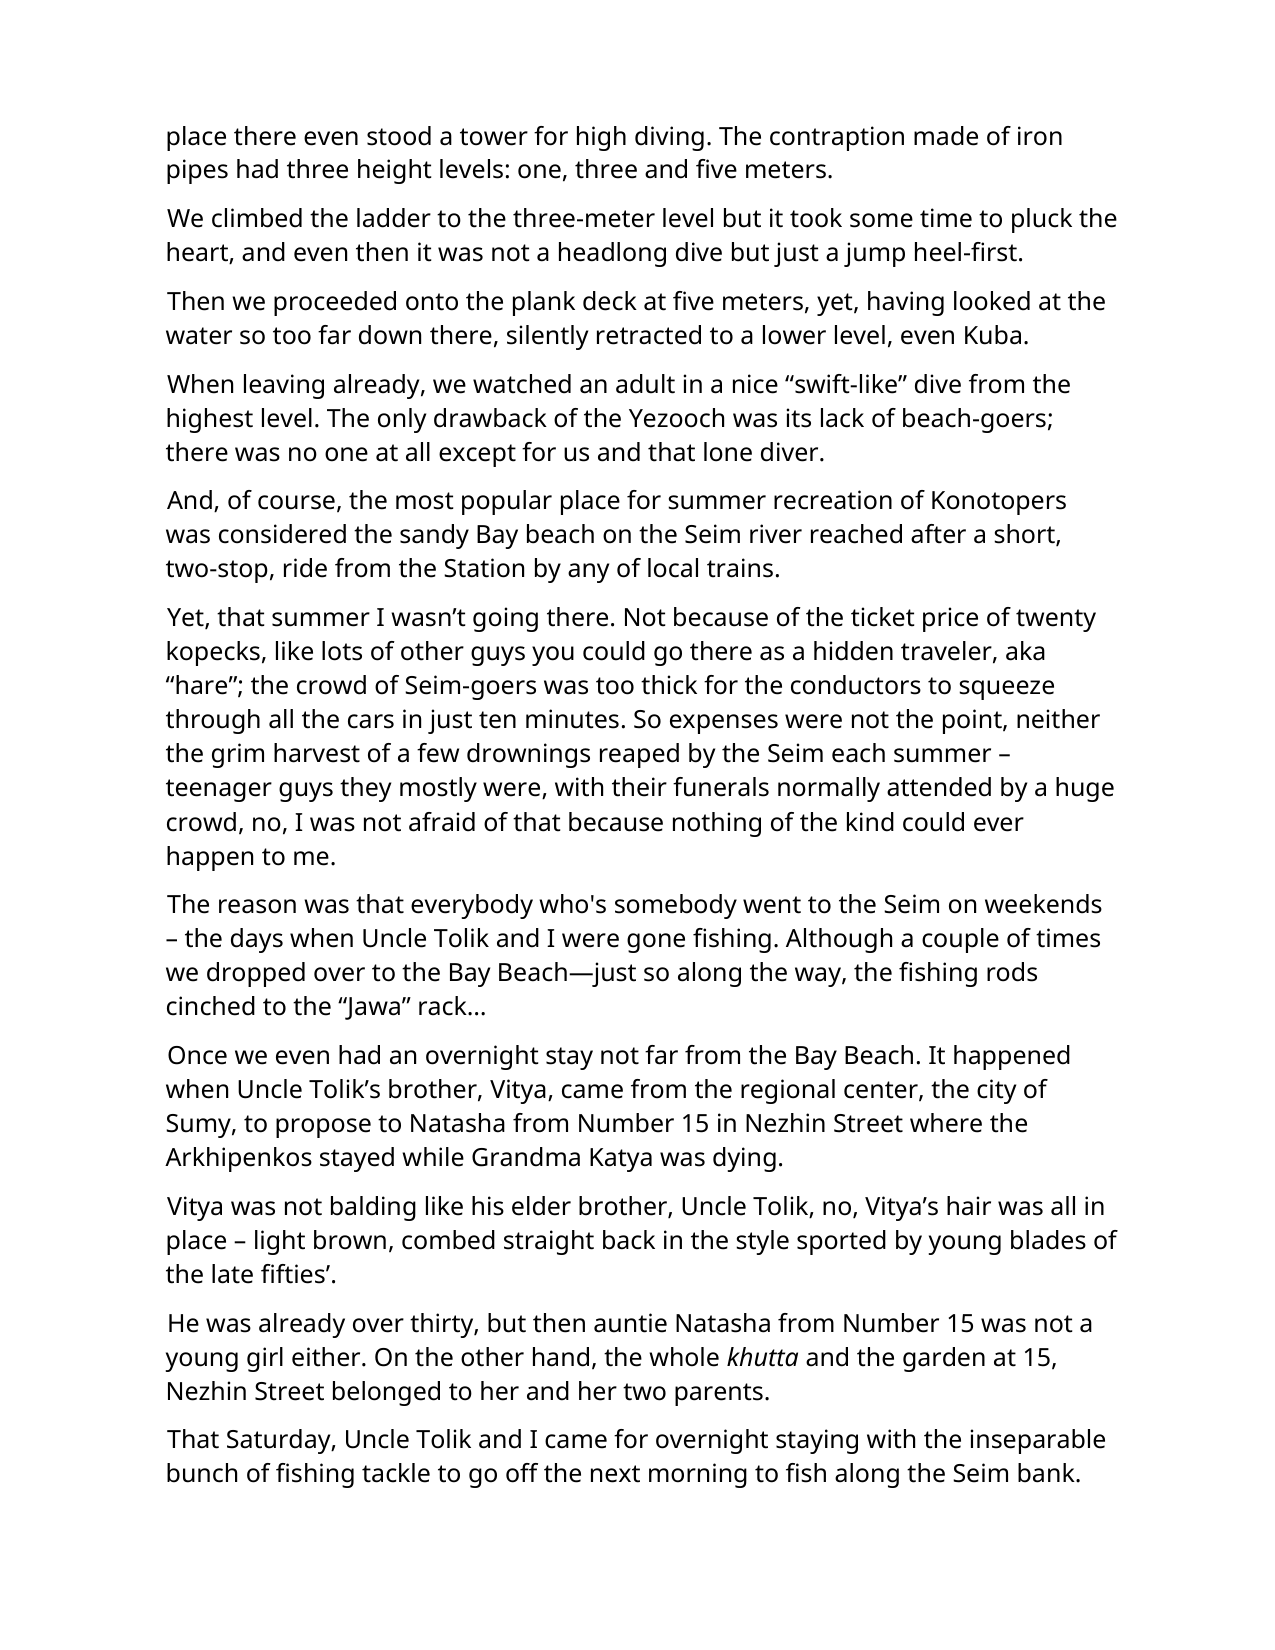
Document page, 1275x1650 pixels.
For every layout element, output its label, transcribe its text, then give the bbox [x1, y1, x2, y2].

text We climbed the ladder to the three-meter level but it took some time to pluck the heart, and even then it was not a headlong dive but just a jump heel-first. [165, 201, 1118, 269]
text And, of course, the most popular place for summer recreation of Konotopers was considered the sandy Bay beach on the Seim river reached after a short, two-stop, ride from the Station by any of local trains. [165, 483, 1118, 585]
text Then we proceeded onto the plank deck at five meters, yet, having looked at the water so too far down there, silently retracted to a lower level, even Kuba. [165, 283, 1118, 352]
text He was already over thirty, but then auntie Natasha from Number 15 was not a young girl either. On the other hand, the whole khutta and the garden at 15, Nezhin Street belonged to her and her two parents. [165, 1305, 1118, 1407]
text Vitya was not balding like his elder brother, Uncle Tolik, no, Vitya’s hair was all in place – light brown, combed straight back in the style sported by young blades of the late fifties’. [165, 1188, 1118, 1291]
text Once we even had an overnight stay not far from the Bay Beach. It happened when Uncle Tolik’s brother, Vitya, came from the regional center, the city of Sumy, to propose to Natasha from Number 15 in Nezhin Street where the Arkhipenkos stayed while Grandma Katya was dying. [165, 1038, 1118, 1174]
text The reason was that everybody who's somebody went to the Seim on weekends – the days when Uncle Tolik and I were gone fishing. Although a couple of times we dropped over to the Bay Beach—just so along the way, the fishing rods cinched to the “Jawa” rack… [165, 887, 1118, 1023]
text When leaving already, we watched an adult in a nice “swift-like” dive from the highest level. The only drawback of the Yezooch was its lack of beach-goers; there was no one at all except for us and that lone diver. [165, 366, 1118, 468]
text Yet, that summer I wasn’t going there. Not because of the ticket price of twenty kopecks, like lots of other guys you could go there as a hidden traveler, aka “hare”; the crowd of Seim-goers was too thick for the conductors to squeeze through all the cars in just ten minutes. So expenses were not the point, neither the grim harvest of a few drownings reaped by the Seim each summer – teenager guys they mostly were, with their funerals normally attended by a huge crowd, no, I was not afraid of that because nothing of the kind could ever happen to me. [165, 600, 1118, 872]
text place there even stood a tower for high diving. The contraption made of iron pipes had three height levels: one, three and five meters. [165, 118, 1118, 186]
text That Saturday, Uncle Tolik and I came for overnight staying with the inseparable bunch of fishing tackle to go off the next morning to fish along the Seim bank. [165, 1422, 1118, 1490]
